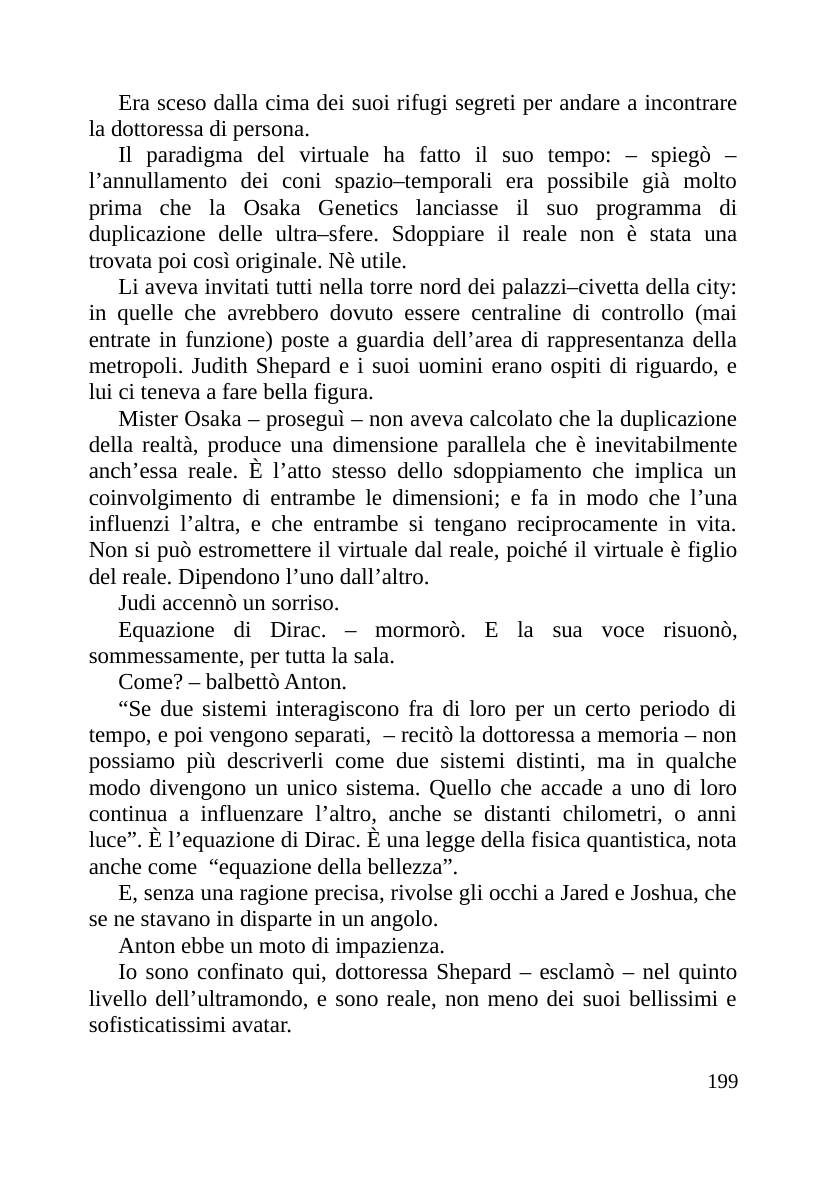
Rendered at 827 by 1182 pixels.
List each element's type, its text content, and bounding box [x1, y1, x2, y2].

text Anton ebbe un moto di impazienza. [88, 932, 738, 958]
text Io sono confinato qui, dottoressa Shepard – esclamò – nel quinto livello dell’ultramondo, e sono reale, non meno dei suoi bellissimi e sofisticatissimi avatar. [88, 958, 738, 1037]
text Come? – balbettò Anton. [88, 668, 738, 695]
text Equazione di Dirac. – mormorò. E la sua voce risuonò, sommessamente, per tutta la sala. [88, 616, 738, 668]
text Mister Osaka – proseguì – non aveva calcolato che la duplicazione della realtà, produce una dimensione parallela che è inevitabilmente anch’essa reale. È l’atto stesso dello sdoppiamento che implica un coinvolgimento di entrambe le dimensioni; e fa in modo che l’una influenzi l’altra, e che entrambe si tengano reciprocamente in vita. Non si può estromettere il virtuale dal reale, poiché il virtuale è figlio del reale. Dipendono l’uno dall’altro. [88, 405, 738, 589]
text Il paradigma del virtuale ha fatto il suo tempo: – spiegò – l’annullamento dei coni spazio–temporali era possibile già molto prima che la Osaka Genetics lanciasse il suo programma di duplicazione delle ultra–sfere. Sdoppiare il reale non è stata una trovata poi così originale. Nè utile. [88, 141, 738, 273]
text “Se due sistemi interagiscono fra di loro per un certo periodo di tempo, e poi vengono separati, – recitò la dottoressa a memoria – non possiamo più descriverli come due sistemi distinti, ma in qualche modo divengono un unico sistema. Quello che accade a uno di loro continua a influenzare l’altro, anche se distanti chilometri, o anni luce”. È l’equazione di Dirac. È una legge della fisica quantistica, nota anche come “equazione della bellezza”. [88, 695, 738, 879]
text Judi accennò un sorriso. [88, 589, 738, 616]
text Era sceso dalla cima dei suoi rifugi segreti per andare a incontrare la dottoressa di persona. [88, 88, 738, 141]
text Li aveva invitati tutti nella torre nord dei palazzi–civetta della city: in quelle che avrebbero dovuto essere centraline di controllo (mai entrate in funzione) poste a guardia dell’area di rappresentanza della metropoli. Judith Shepard e i suoi uomini erano ospiti di riguardo, e lui ci teneva a fare bella figura. [88, 273, 738, 405]
text E, senza una ragione precisa, rivolse gli occhi a Jared e Joshua, che se ne stavano in disparte in un angolo. [88, 879, 738, 932]
